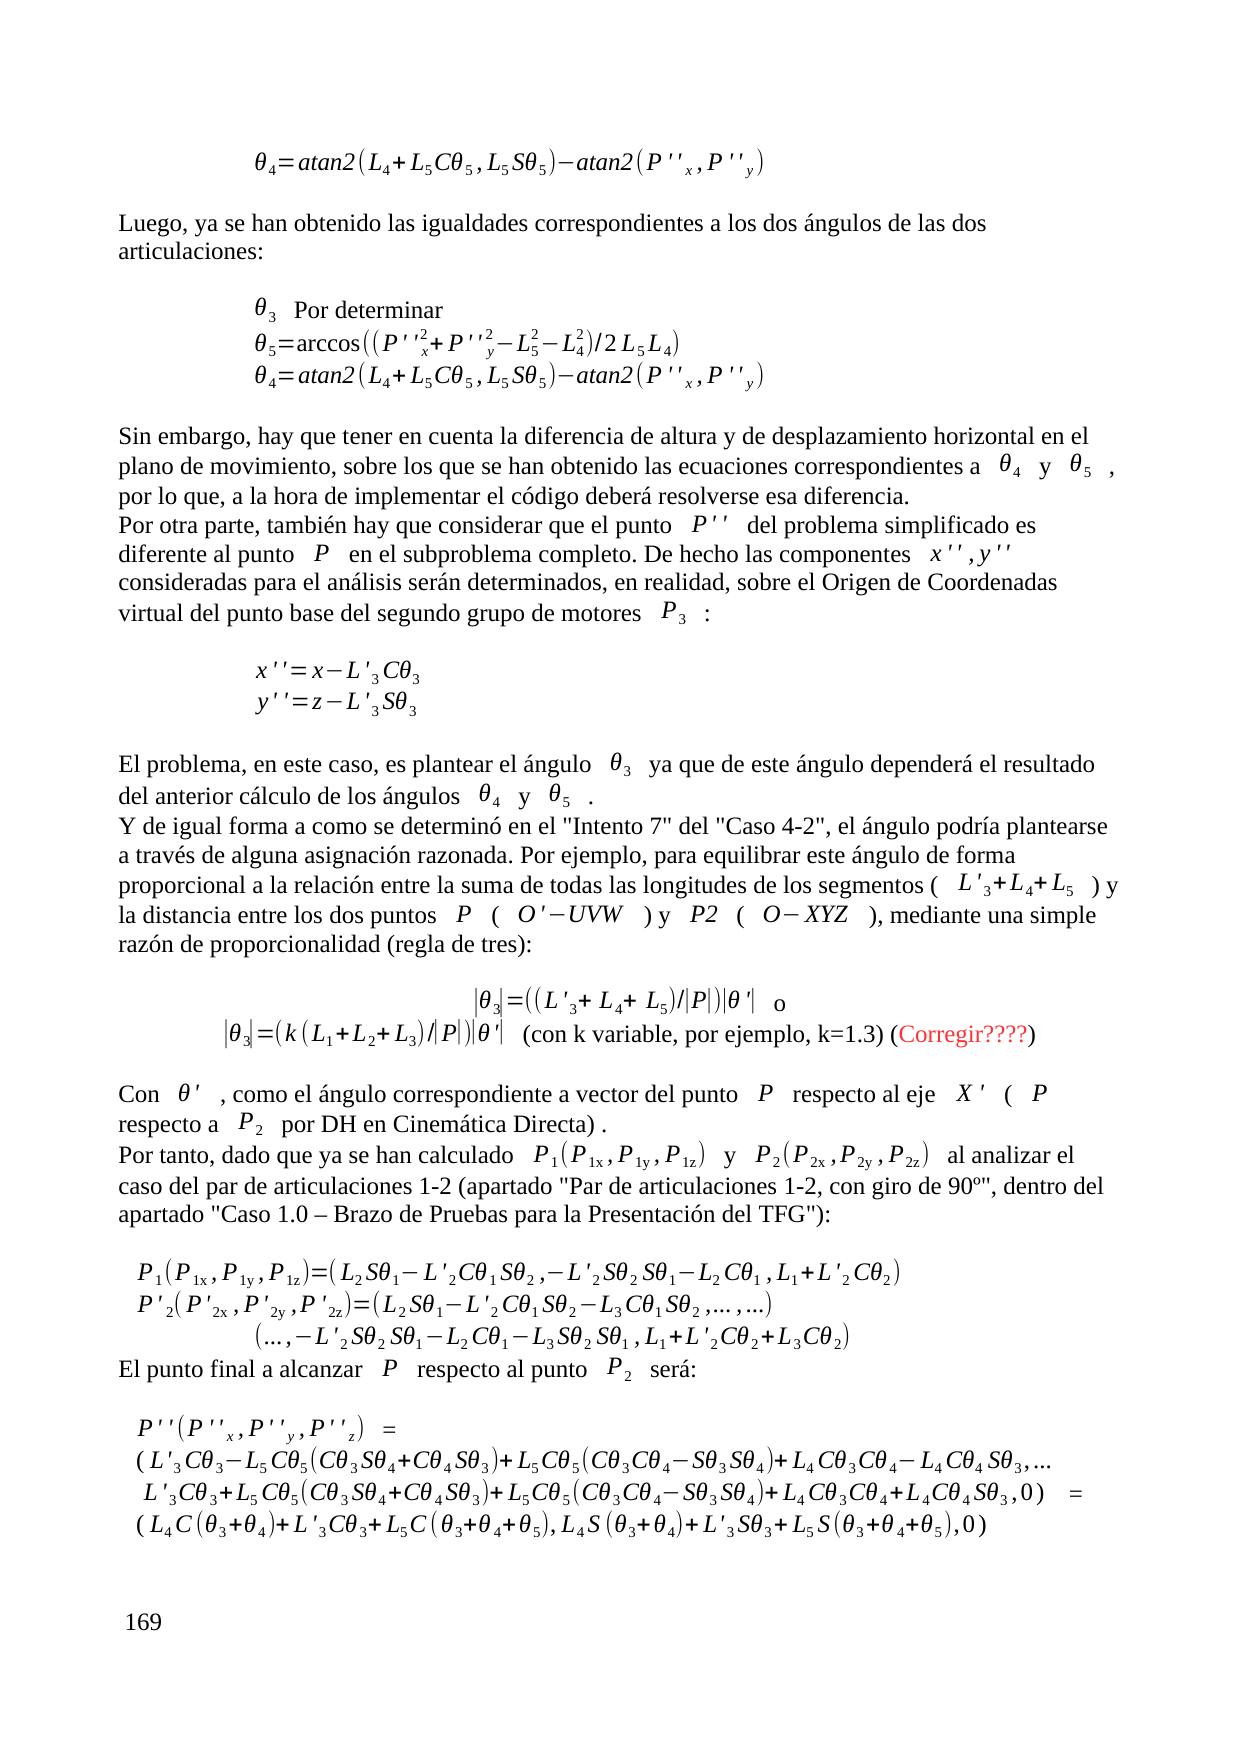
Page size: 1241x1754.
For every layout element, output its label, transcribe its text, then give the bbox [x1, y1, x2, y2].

text = [118, 1477, 1122, 1509]
text Por tanto, dado que ya se han calculadoyal analizar el caso del par de articulaciones 1-2 (apartado "Par de articulaciones 1-2, con giro de 90º", dentro del apartado "Caso 1.0 – Brazo de Pruebas para la Presentación del TFG"): [118, 1139, 1122, 1228]
text Sin embargo, hay que tener en cuenta la diferencia de altura y de desplazamiento horizontal en el plano de movimiento, sobre los que se han obtenido las ecuaciones correspondientes ay, por lo que, a la hora de implementar el código deberá resolverse esa diferencia. [118, 421, 1122, 510]
text Por determinar [236, 294, 1122, 325]
text Luego, ya se han obtenido las igualdades correspondientes a los dos ángulos de las dos articulaciones: [118, 208, 1122, 265]
text o [118, 986, 1122, 1018]
text Y de igual forma a como se determinó en el "Intento 7" del "Caso 4-2", el ángulo podría plantearse a través de alguna asignación razonada. Por ejemplo, para equilibrar este ángulo de forma proporcional a la relación entre la suma de todas las longitudes de los segmentos () y la distancia entre los dos puntos() y(), mediante una simple razón de proporcionalidad (regla de tres): [118, 811, 1122, 957]
text El problema, en este caso, es plantear el ánguloya que de este ángulo dependerá el resultado del anterior cálculo de los ángulosy. [118, 748, 1122, 811]
text Por otra parte, también hay que considerar que el puntodel problema simplificado es diferente al puntoen el subproblema completo. De hecho las componentesconsideradas para el análisis serán determinados, en realidad, sobre el Origen de Coordenadas virtual del punto base del segundo grupo de motores: [118, 510, 1122, 628]
text Con, como el ángulo correspondiente a vector del puntorespecto al eje(respecto apor DH en Cinemática Directa) . [118, 1079, 1122, 1139]
text El punto final a alcanzarrespecto al puntoserá: [118, 1353, 1122, 1384]
text = [118, 1413, 1122, 1445]
text (con k variable, por ejemplo, k=1.3) (Corregir????) [118, 1018, 1122, 1050]
